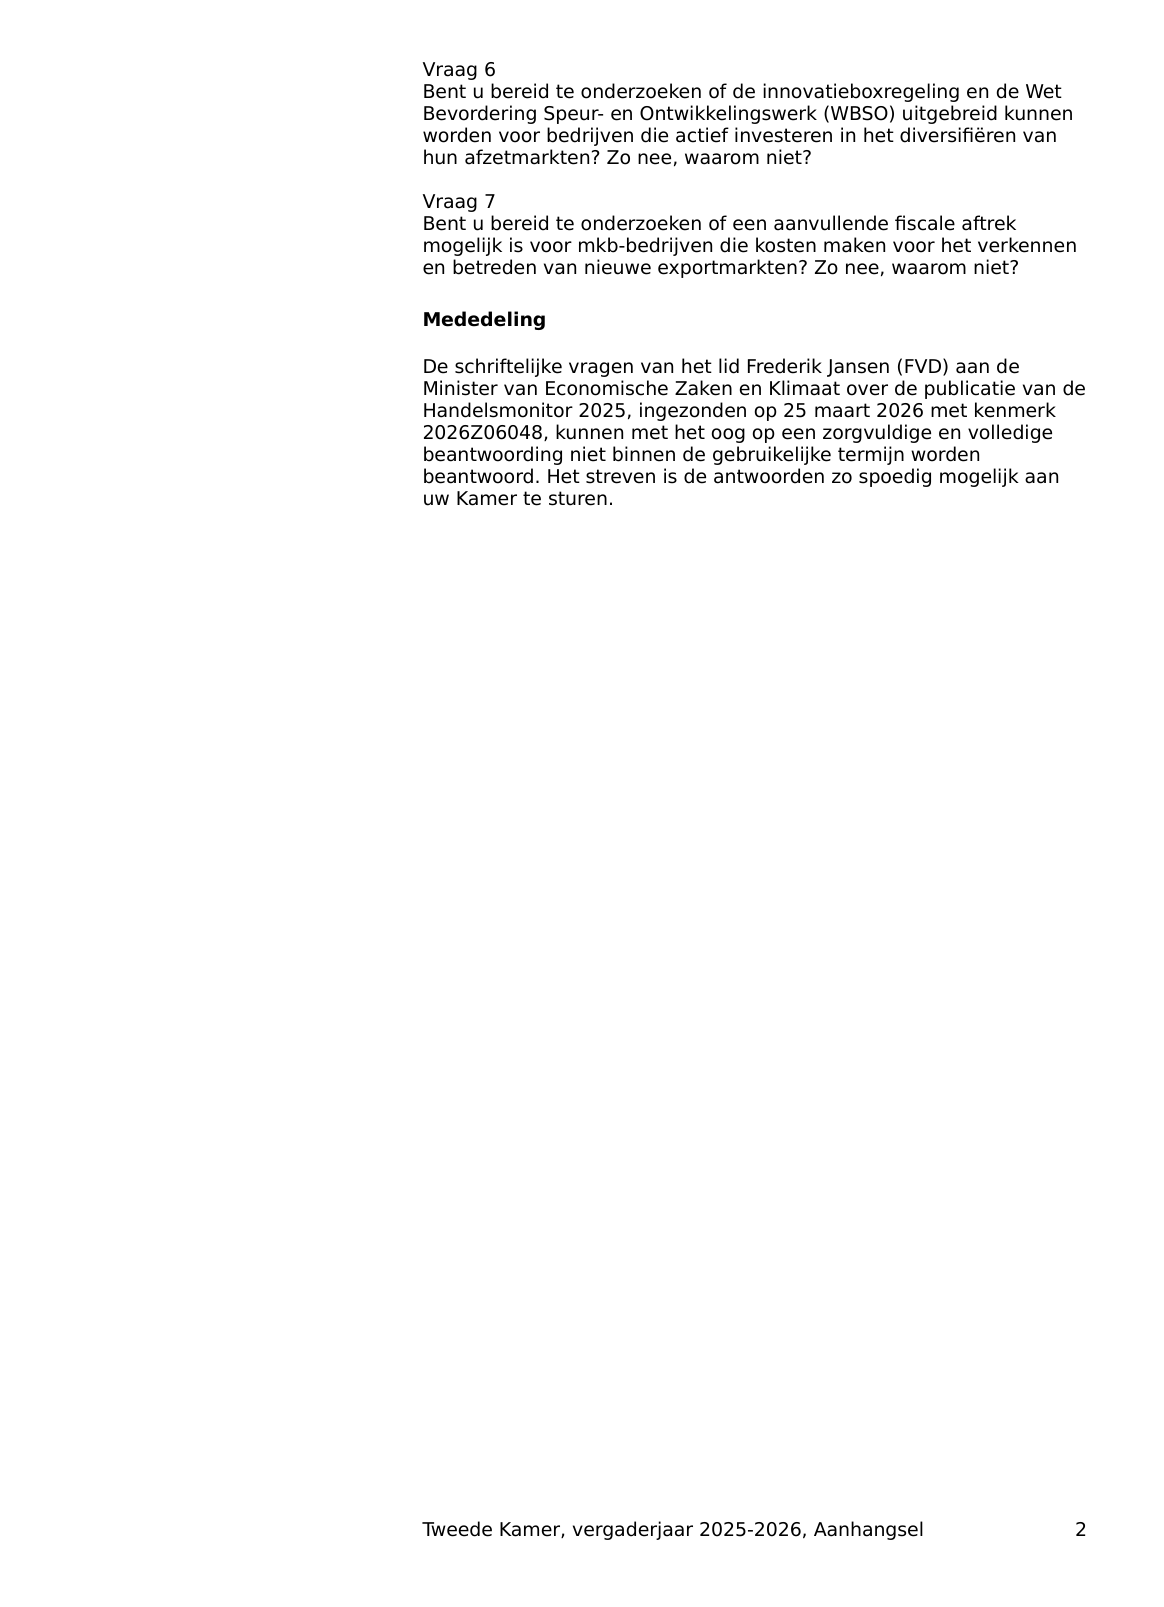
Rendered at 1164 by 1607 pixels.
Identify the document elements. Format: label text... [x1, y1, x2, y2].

text De schriftelijke vragen van het lid Frederik Jansen (FVD) aan de Minister van Economische Zaken en Klimaat over de publicatie van de Handelsmonitor 2025, ingezonden op 25 maart 2026 met kenmerk 2026Z06048, kunnen met het oog op een zorgvuldige en volledige beantwoording niet binnen de gebruikelijke termijn worden beantwoord. Het streven is de antwoorden zo spoedig mogelijk aan uw Kamer te sturen. [422, 356, 1087, 510]
text Bent u bereid te onderzoeken of de innovatieboxregeling en de Wet Bevordering Speur- en Ontwikkelingswerk (WBSO) uitgebreid kunnen worden voor bedrijven die actief investeren in het diversifiëren van hun afzetmarkten? Zo nee, waarom niet? [422, 81, 1087, 169]
text Bent u bereid te onderzoeken of een aanvullende fiscale aftrek mogelijk is voor mkb-bedrijven die kosten maken voor het verkennen en betreden van nieuwe exportmarkten? Zo nee, waarom niet? [422, 213, 1087, 279]
text Vraag 7 [422, 191, 1087, 213]
text Vraag 6 [422, 59, 1087, 81]
subtitle Mededeling [422, 309, 1087, 331]
